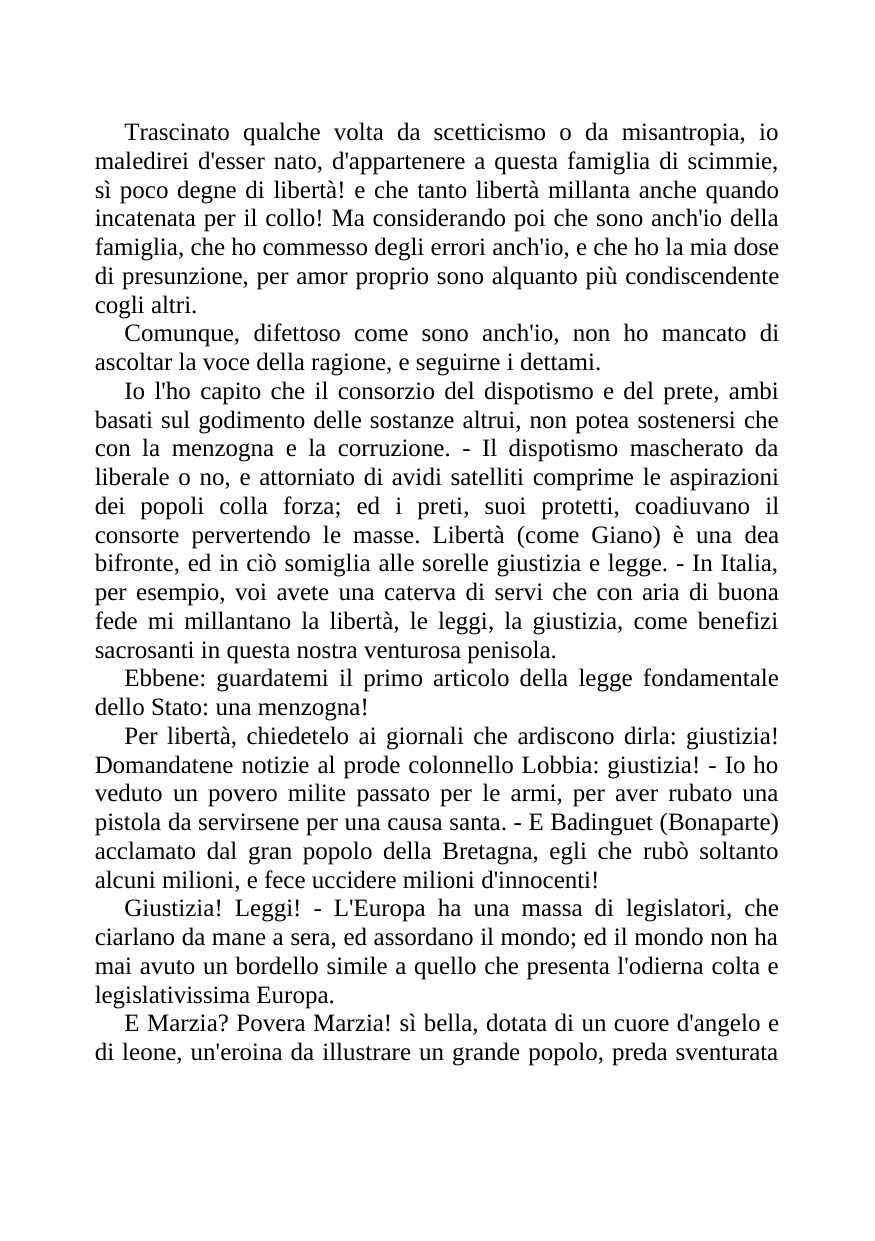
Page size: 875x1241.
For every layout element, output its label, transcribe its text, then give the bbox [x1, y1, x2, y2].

text Per libertà, chiedetelo ai giornali che ardiscono dirla: giustizia! Domandatene notizie al prode colonnello Lobbia: giustizia! - Io ho veduto un povero milite passato per le armi, per aver rubato una pistola da servirsene per una causa santa. - E Badinguet (Bonaparte) acclamato dal gran popolo della Bretagna, egli che rubò soltanto alcuni milioni, e fece uccidere milioni d'innocenti! [94, 721, 779, 893]
text Comunque, difettoso come sono anch'io, non ho mancato di ascoltar la voce della ragione, e seguirne i dettami. [94, 318, 779, 376]
text E Marzia? Povera Marzia! sì bella, dotata di un cuore d'angelo e di leone, un'eroina da illustrare un grande popolo, preda sventurata [94, 1008, 779, 1066]
text Io l'ho capito che il consorzio del dispotismo e del prete, ambi basati sul godimento delle sostanze altrui, non potea sostenersi che con la menzogna e la corruzione. - Il dispotismo mascherato da liberale o no, e attorniato di avidi satelliti comprime le aspirazioni dei popoli colla forza; ed i preti, suoi protetti, coadiuvano il consorte pervertendo le masse. Libertà (come Giano) è una dea bifronte, ed in ciò somiglia alle sorelle giustizia e legge. - In Italia, per esempio, voi avete una caterva di servi che con aria di buona fede mi millantano la libertà, le leggi, la giustizia, come benefizi sacrosanti in questa nostra venturosa penisola. [94, 376, 779, 663]
text Trascinato qualche volta da scetticismo o da misantropia, io maledirei d'esser nato, d'appartenere a questa famiglia di scimmie, sì poco degne di libertà! e che tanto libertà millanta anche quando incatenata per il collo! Ma considerando poi che sono anch'io della famiglia, che ho commesso degli errori anch'io, e che ho la mia dose di presunzione, per amor proprio sono alquanto più condiscendente cogli altri. [94, 117, 779, 318]
text Giustizia! Leggi! - L'Europa ha una massa di legislatori, che ciarlano da mane a sera, ed assordano il mondo; ed il mondo non ha mai avuto un bordello simile a quello che presenta l'odierna colta e legislativissima Europa. [94, 893, 779, 1008]
text Ebbene: guardatemi il primo articolo della legge fondamentale dello Stato: una menzogna! [94, 663, 779, 721]
